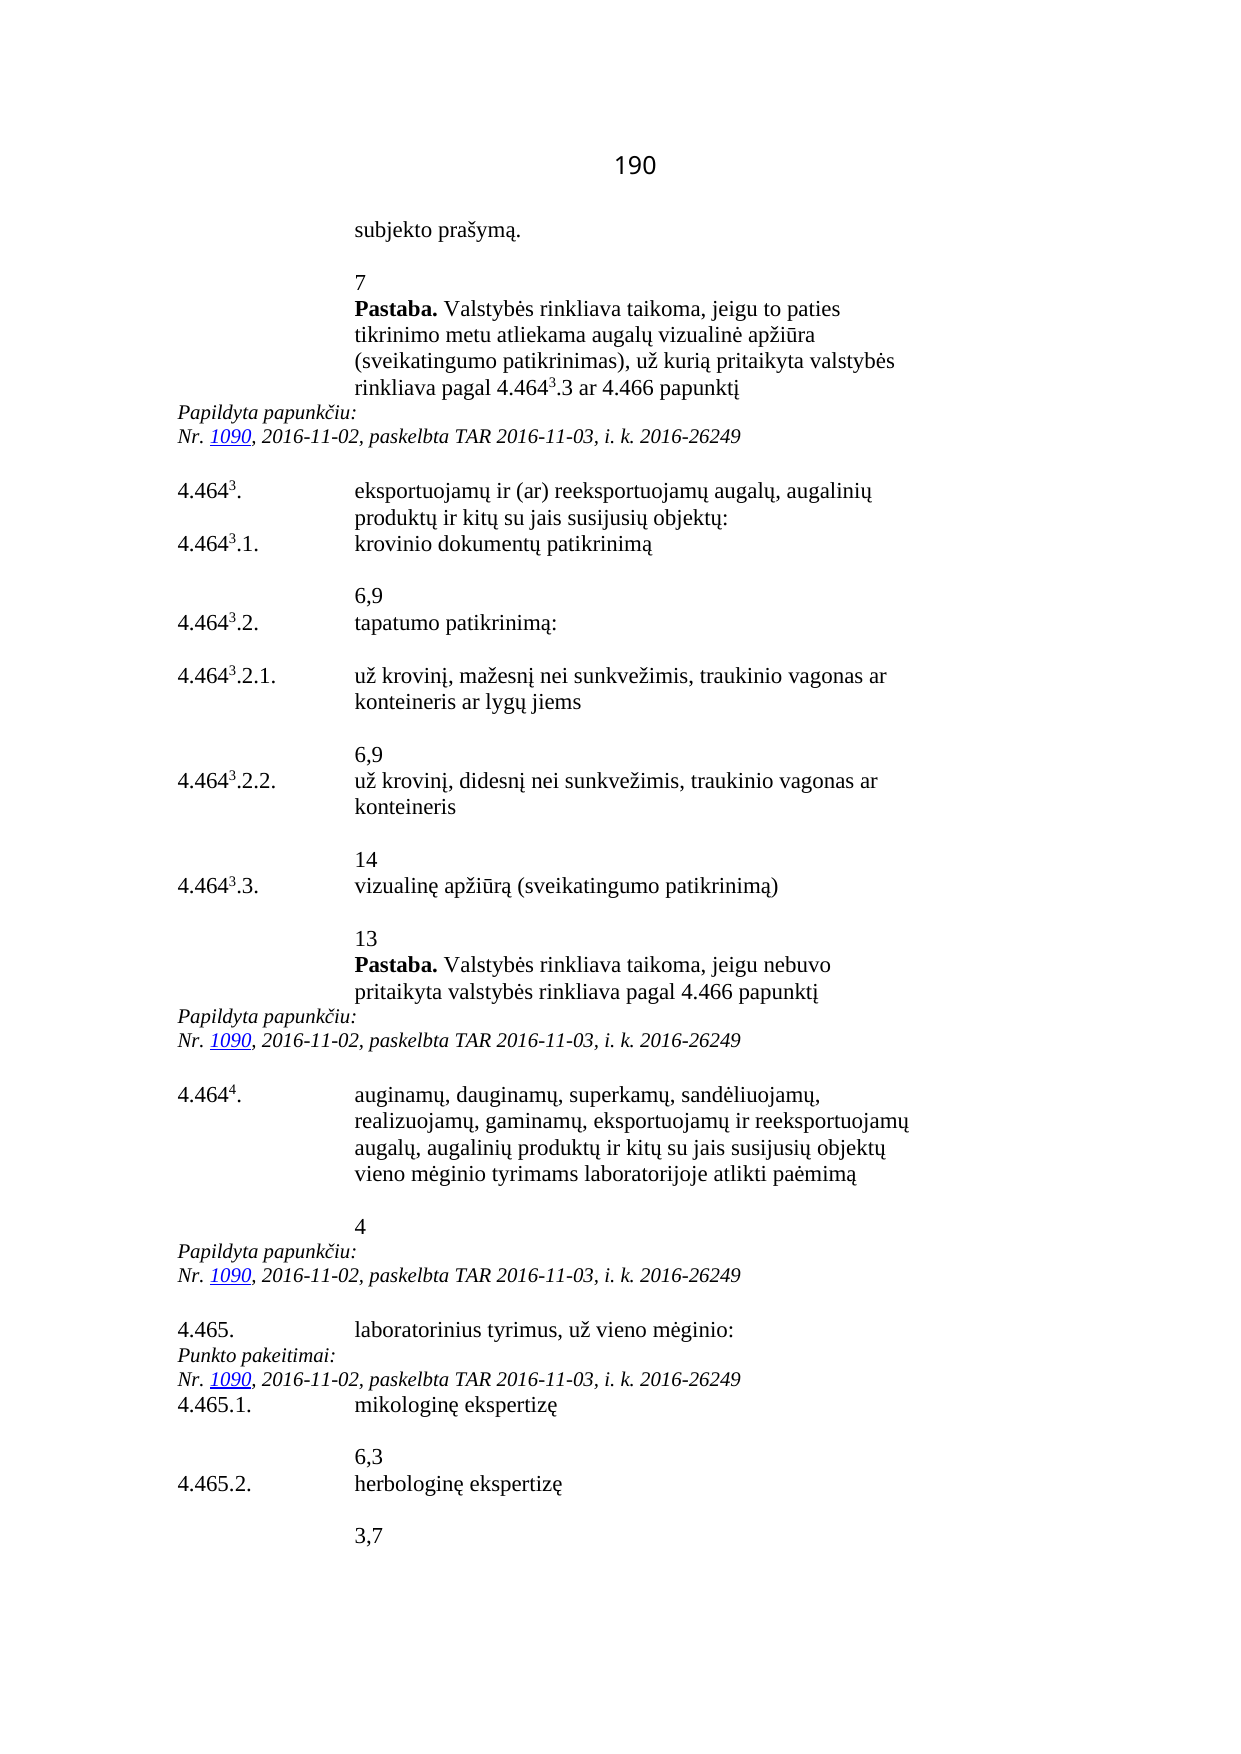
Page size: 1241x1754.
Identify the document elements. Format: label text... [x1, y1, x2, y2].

text 4.4643.1. krovinio dokumentų patikrinimą 6,9 [177, 530, 945, 609]
text Nr. 1090, 2016-11-02, paskelbta TAR 2016-11-03, i. k. 2016-26249 [177, 1028, 1093, 1052]
text 4.4643.3. vizualinę apžiūrą (sveikatingumo patikrinimą) 13 [177, 872, 945, 952]
text augalų, augalinių produktų ir kitų su jais susijusių objektų [354, 1134, 945, 1160]
text 4.4643.2. tapatumo patikrinimą: [177, 609, 945, 662]
text Nr. 1090, 2016-11-02, paskelbta TAR 2016-11-03, i. k. 2016-26249 [177, 1263, 1093, 1287]
text realizuojamų, gaminamų, eksportuojamų ir reeksportuojamų [354, 1107, 945, 1134]
text tikrinimo metu atliekama augalų vizualinė apžiūra [354, 321, 945, 348]
text konteineris ar lygų jiems 6,9 [354, 688, 945, 767]
text (sveikatingumo patikrinimas), už kurią pritaikyta valstybės [354, 348, 945, 374]
text Papildyta papunkčiu: [177, 400, 1093, 424]
text konteineris 14 [354, 793, 945, 872]
text pritaikyta valstybės rinkliava pagal 4.466 papunktį [354, 978, 945, 1004]
text Pastaba. Valstybės rinkliava taikoma, jeigu nebuvo [354, 952, 945, 978]
text Nr. 1090, 2016-11-02, paskelbta TAR 2016-11-03, i. k. 2016-26249 [177, 1367, 1093, 1391]
text Nr. 1090, 2016-11-02, paskelbta TAR 2016-11-03, i. k. 2016-26249 [177, 424, 1093, 448]
text Pastaba. Valstybės rinkliava taikoma, jeigu to paties [354, 295, 945, 321]
text 4.465. laboratorinius tyrimus, už vieno mėginio: [177, 1316, 945, 1342]
text Papildyta papunkčiu: [177, 1239, 1093, 1263]
text rinkliava pagal 4.4643.3 ar 4.466 papunktį [354, 374, 945, 400]
text produktų ir kitų su jais susijusių objektų: [354, 503, 945, 530]
text subjekto prašymą. 7 [354, 216, 945, 295]
text 4.4644. auginamų, dauginamų, superkamų, sandėliuojamų, [177, 1081, 945, 1107]
text vieno mėginio tyrimams laboratorijoje atlikti paėmimą 4 [354, 1160, 945, 1239]
text 4.465.1. mikologinę ekspertizę 6,3 [177, 1391, 945, 1470]
text Punkto pakeitimai: [177, 1342, 1093, 1367]
text Papildyta papunkčiu: [177, 1004, 1093, 1028]
text 4.4643.2.1. už krovinį, mažesnį nei sunkvežimis, traukinio vagonas ar [177, 662, 945, 688]
text 4.4643.2.2. už krovinį, didesnį nei sunkvežimis, traukinio vagonas ar [177, 767, 945, 793]
text 4.465.2. herbologinę ekspertizę 3,7 [177, 1470, 945, 1549]
text 4.4643. eksportuojamų ir (ar) reeksportuojamų augalų, augalinių [177, 477, 945, 503]
